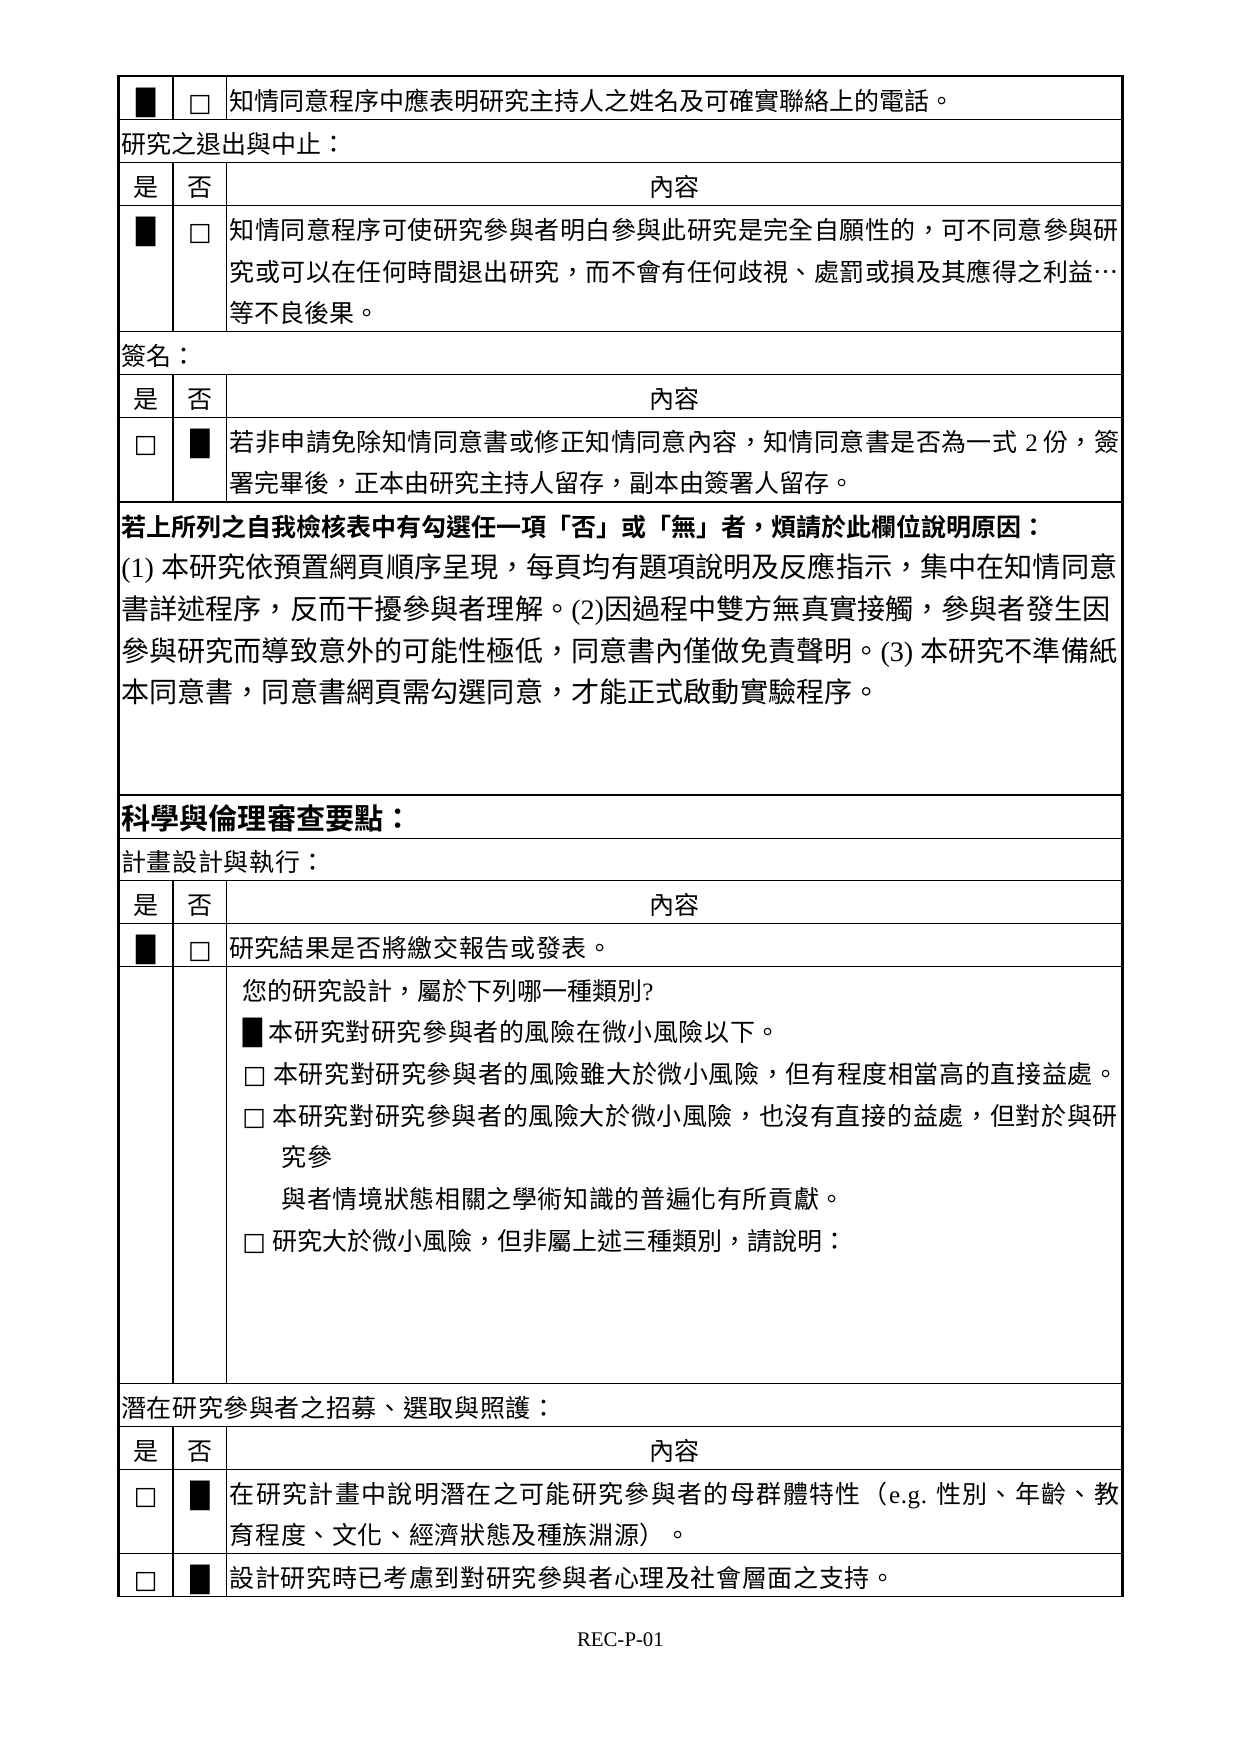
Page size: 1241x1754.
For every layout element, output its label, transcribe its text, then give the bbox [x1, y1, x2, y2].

table_cell █ [120, 924, 172, 966]
table_cell █ [174, 1554, 226, 1596]
table_cell 知情同意程序中應表明研究主持人之姓名及可確實聯絡上的電話。 [227, 77, 1121, 119]
table_cell [120, 967, 172, 1383]
table_cell 您的研究設計，屬於下列哪一種類別? █ 本研究對研究參與者的風險在微小風險以下。 □ 本研究對研究參與者的風險雖大於微小風險，但有程度相當高的直接益處。 □ 本研究對研究參與者的風險大於微小風險，也沒有直接的益處，但對於與研究參 與者情境狀態相關之學術知識的普遍化有所貢獻。 □ 研究大於微小風險，但非屬上述三種類別，請說明： [227, 967, 1121, 1383]
table_cell 否 [174, 375, 226, 417]
table_cell 若上所列之自我檢核表中有勾選任一項「否」或「無」者，煩請於此欄位說明原因： (1) 本研究依預置網頁順序呈現，每頁均有題項說明及反應指示，集中在知情同意書詳述程序，反而干擾參與者理解。(2)因過程中雙方無真實接觸，參與者發生因參與研究而導致意外的可能性極低，同意書內僅做免責聲明。(3) 本研究不準備紙本同意書，同意書網頁需勾選同意，才能正式啟動實驗程序。 [120, 503, 1121, 794]
table_cell □ [174, 924, 226, 966]
table_cell 設計研究時已考慮到對研究參與者心理及社會層面之支持。 [227, 1554, 1121, 1596]
table_cell 內容 [227, 1427, 1121, 1469]
table_cell 簽名： [120, 332, 1121, 374]
table_cell 是 [120, 375, 172, 417]
table_cell 潛在研究參與者之招募、選取與照護： [120, 1384, 1121, 1426]
table_cell 否 [174, 1427, 226, 1469]
table_cell [174, 967, 226, 1383]
table_cell 是 [120, 163, 172, 205]
table_cell 是 [120, 1427, 172, 1469]
table_cell 在研究計畫中說明潛在之可能研究參與者的母群體特性（e.g. 性別、年齡、教育程度、文化、經濟狀態及種族淵源）。 [227, 1470, 1121, 1553]
table_cell □ [120, 418, 172, 501]
table_cell █ [120, 206, 172, 331]
table_cell █ [174, 418, 226, 501]
table_cell 否 [174, 163, 226, 205]
table_cell 是 [120, 881, 172, 923]
table_cell □ [120, 1554, 172, 1596]
table_cell █ [174, 1470, 226, 1553]
table_cell 科學與倫理審查要點： [120, 796, 1121, 837]
table_cell 研究結果是否將繳交報告或發表。 [227, 924, 1121, 966]
table_cell 知情同意程序可使研究參與者明白參與此研究是完全自願性的，可不同意參與研究或可以在任何時間退出研究，而不會有任何歧視、處罰或損及其應得之利益…等不良後果。 [227, 206, 1121, 331]
table_cell 內容 [227, 375, 1121, 417]
table_cell █ [120, 77, 172, 119]
table_cell 內容 [227, 163, 1121, 205]
table_cell 研究之退出與中止： [120, 120, 1121, 162]
table_cell 否 [174, 881, 226, 923]
table_cell 內容 [227, 881, 1121, 923]
table_cell 計畫設計與執行： [120, 839, 1121, 880]
table_cell □ [174, 206, 226, 331]
table_cell □ [120, 1470, 172, 1553]
table_cell 若非申請免除知情同意書或修正知情同意內容，知情同意書是否為一式2份，簽署完畢後，正本由研究主持人留存，副本由簽署人留存。 [227, 418, 1121, 501]
table_cell □ [174, 77, 226, 119]
